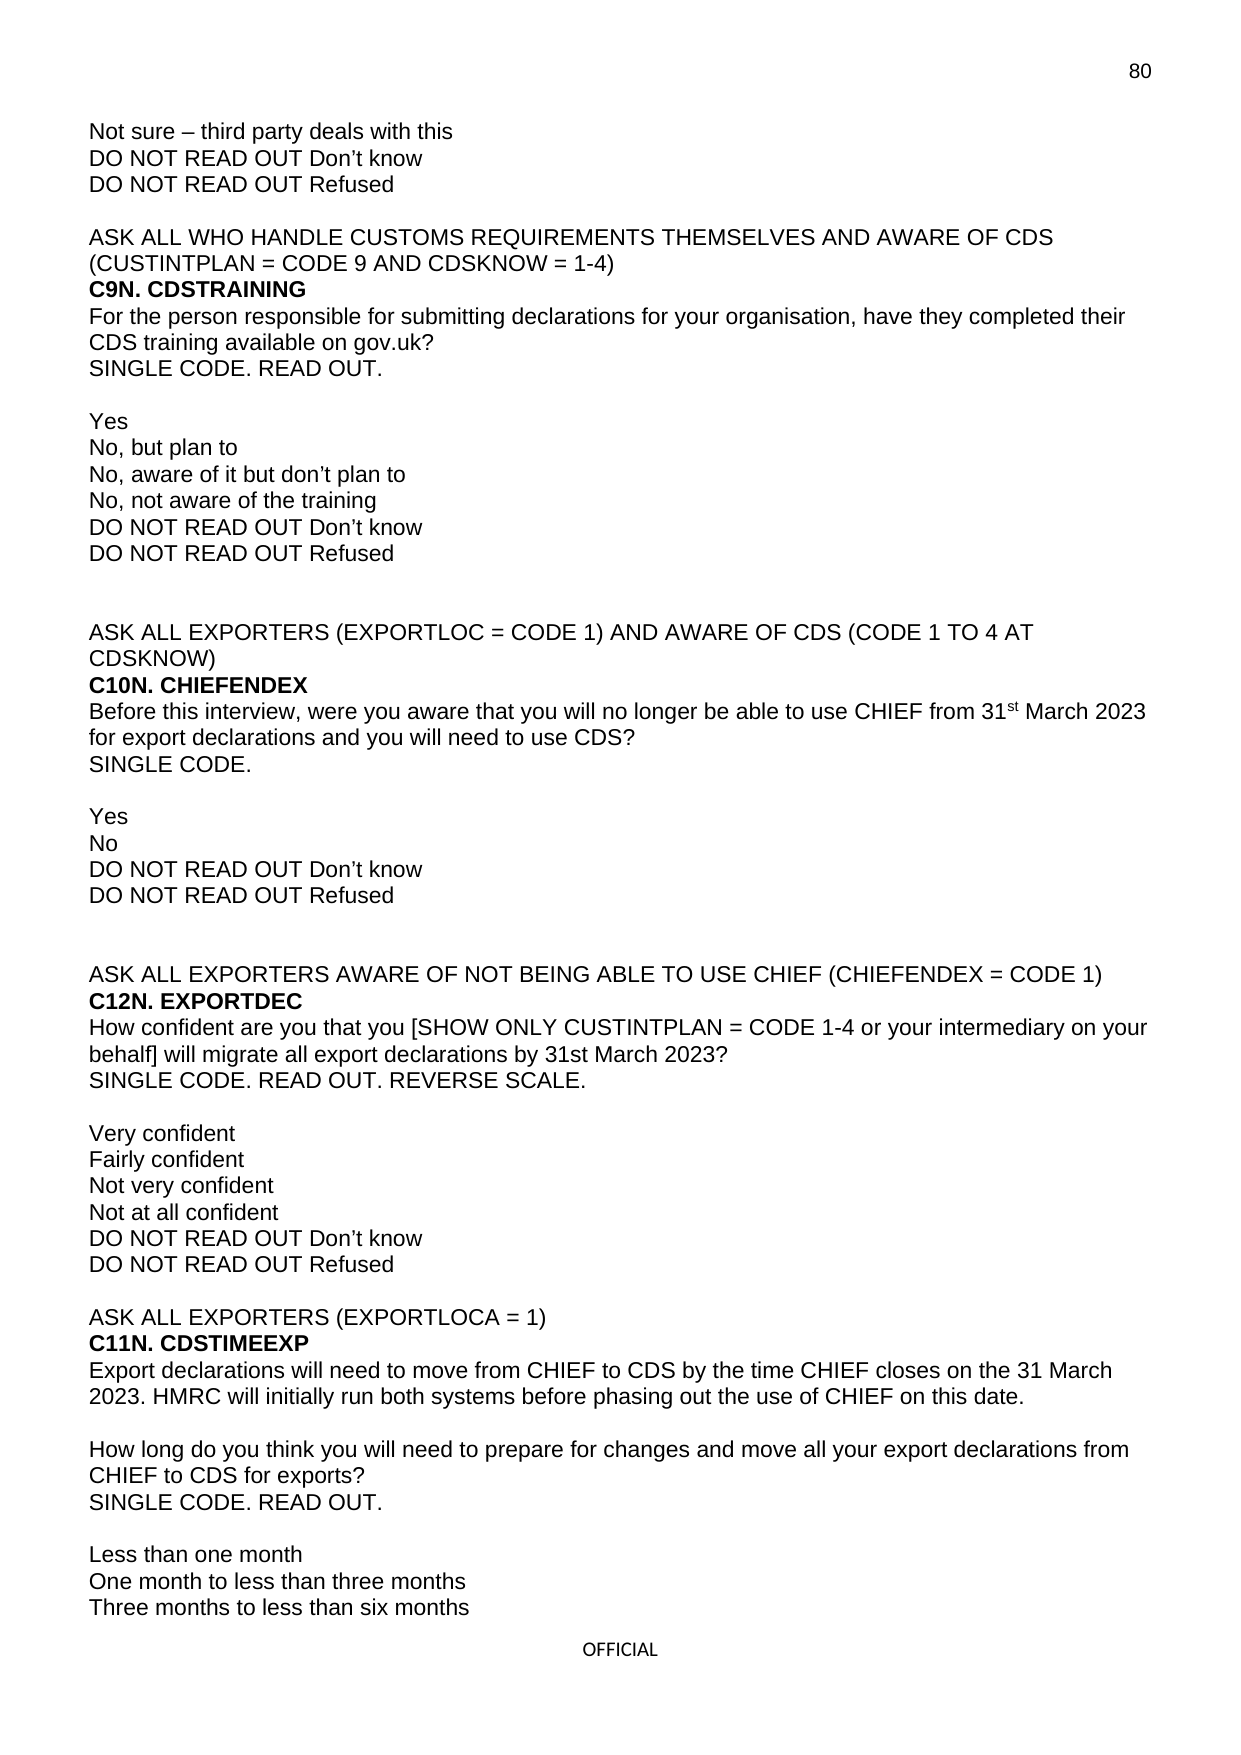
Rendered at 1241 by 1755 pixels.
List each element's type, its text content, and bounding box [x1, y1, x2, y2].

text ASK ALL EXPORTERS AWARE OF NOT BEING ABLE TO USE CHIEF (CHIEFENDEX = CODE 1) [89, 961, 1152, 988]
text No, but plan to [89, 434, 1152, 461]
text No, aware of it but don’t plan to [89, 461, 1152, 487]
text SINGLE CODE. READ OUT. [89, 355, 1152, 382]
text No [89, 830, 1152, 856]
text DO NOT READ OUT Refused [89, 882, 1152, 909]
text Not sure – third party deals with this [89, 118, 1152, 144]
text Three months to less than six months [89, 1594, 1152, 1620]
text ASK ALL WHO HANDLE CUSTOMS REQUIREMENTS THEMSELVES AND AWARE OF CDS (CUSTINTPLAN = CODE 9 AND CDSKNOW = 1-4) [89, 223, 1152, 276]
text C9N. CDSTRAINING [89, 276, 1152, 303]
text DO NOT READ OUT Don’t know [89, 513, 1152, 540]
text DO NOT READ OUT Don’t know [89, 1225, 1152, 1251]
text ASK ALL EXPORTERS (EXPORTLOCA = 1) [89, 1304, 1152, 1330]
text For the person responsible for submitting declarations for your organisation, have they completed their CDS training available on gov.uk? [89, 303, 1152, 355]
text Yes [89, 408, 1152, 434]
text How confident are you that you [SHOW ONLY CUSTINTPLAN = CODE 1-4 or your intermediary on your behalf] will migrate all export declarations by 31st March 2023? [89, 1014, 1152, 1067]
text DO NOT READ OUT Refused [89, 171, 1152, 197]
text C10N. CHIEFENDEX [89, 672, 1152, 698]
text DO NOT READ OUT Refused [89, 1251, 1152, 1278]
text C11N. CDSTIMEEXP [89, 1330, 1152, 1357]
text One month to less than three months [89, 1568, 1152, 1594]
text How long do you think you will need to prepare for changes and move all your export declarations from CHIEF to CDS for exports? [89, 1436, 1152, 1488]
text DO NOT READ OUT Don’t know [89, 144, 1152, 171]
text C12N. EXPORTDEC [89, 988, 1152, 1014]
text SINGLE CODE. READ OUT. REVERSE SCALE. [89, 1067, 1152, 1093]
text No, not aware of the training [89, 487, 1152, 513]
text Not at all confident [89, 1199, 1152, 1225]
text Export declarations will need to move from CHIEF to CDS by the time CHIEF closes on the 31 March 2023. HMRC will initially run both systems before phasing out the use of CHIEF on this date. [89, 1357, 1152, 1409]
text SINGLE CODE. READ OUT. [89, 1488, 1152, 1515]
text Fairly confident [89, 1146, 1152, 1172]
text ASK ALL EXPORTERS (EXPORTLOC = CODE 1) AND AWARE OF CDS (CODE 1 TO 4 AT CDSKNOW) [89, 619, 1152, 672]
text Before this interview, were you aware that you will no longer be able to use CHIEF from 31st March 2023 for export declarations and you will need to use CDS? [89, 698, 1152, 751]
text Not very confident [89, 1172, 1152, 1199]
text DO NOT READ OUT Don’t know [89, 856, 1152, 882]
text Yes [89, 803, 1152, 830]
text Very confident [89, 1119, 1152, 1146]
text DO NOT READ OUT Refused [89, 540, 1152, 566]
text SINGLE CODE. [89, 751, 1152, 777]
text Less than one month [89, 1541, 1152, 1568]
